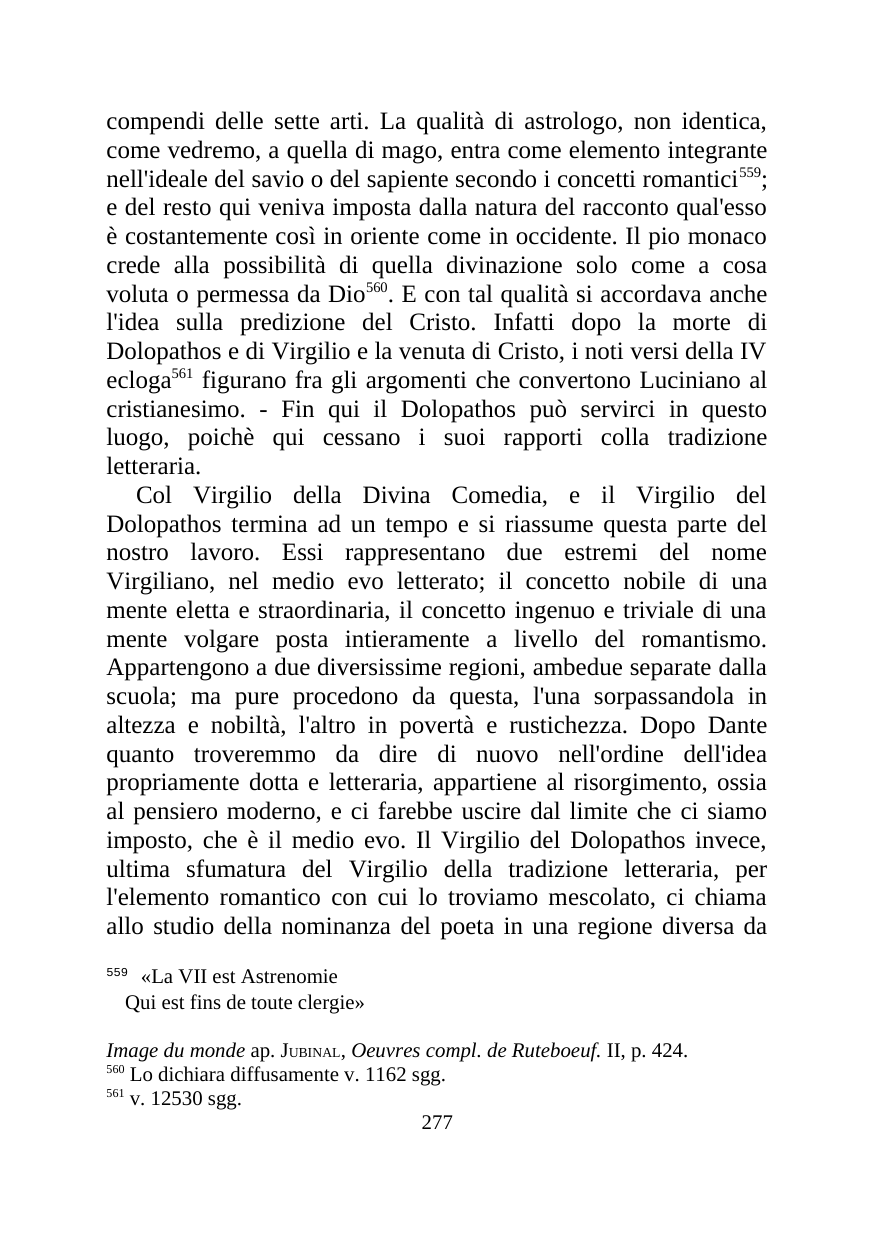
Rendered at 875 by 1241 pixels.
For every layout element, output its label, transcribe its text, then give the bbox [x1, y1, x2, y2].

text «La VII est Astrenomie [106, 964, 768, 989]
text Qui est fins de toute clergie» [125, 989, 768, 1014]
text Image du monde ap. Jubinal, Oeuvres compl. de Ruteboeuf. II, p. 424. [106, 1038, 768, 1062]
text compendi delle sette arti. La qualità di astrologo, non identica, come vedremo, a quella di mago, entra come elemento integrante nell'ideale del savio o del sapiente secondo i concetti romantici; e del resto qui veniva imposta dalla natura del racconto qual'esso è costantemente così in oriente come in occidente. Il pio monaco crede alla possibilità di quella divinazione solo come a cosa voluta o permessa da Dio. E con tal qualità si accordava anche l'idea sulla predizione del Cristo. Infatti dopo la morte di Dolopathos e di Virgilio e la venuta di Cristo, i noti versi della IV ecloga figurano fra gli argomenti che convertono Luciniano al cristianesimo. - Fin qui il Dolopathos può servirci in questo luogo, poichè qui cessano i suoi rapporti colla tradizione letteraria. [106, 106, 768, 480]
text Lo dichiara diffusamente v. 1162 sgg. [106, 1062, 768, 1086]
text v. 12530 sgg. [106, 1086, 768, 1110]
text Col Virgilio della Divina Comedia, e il Virgilio del Dolopathos termina ad un tempo e si riassume questa parte del nostro lavoro. Essi rappresentano due estremi del nome Virgiliano, nel medio evo letterato; il concetto nobile di una mente eletta e straordinaria, il concetto ingenuo e triviale di una mente volgare posta intieramente a livello del romantismo. Appartengono a due diversissime regioni, ambedue separate dalla scuola; ma pure procedono da questa, l'una sorpassandola in altezza e nobiltà, l'altro in povertà e rustichezza. Dopo Dante quanto troveremmo da dire di nuovo nell'ordine dell'idea propriamente dotta e letteraria, appartiene al risorgimento, ossia al pensiero moderno, e ci farebbe uscire dal limite che ci siamo imposto, che è il medio evo. Il Virgilio del Dolopathos invece, ultima sfumatura del Virgilio della tradizione letteraria, per l'elemento romantico con cui lo troviamo mescolato, ci chiama allo studio della nominanza del poeta in una regione diversa da [106, 480, 768, 940]
